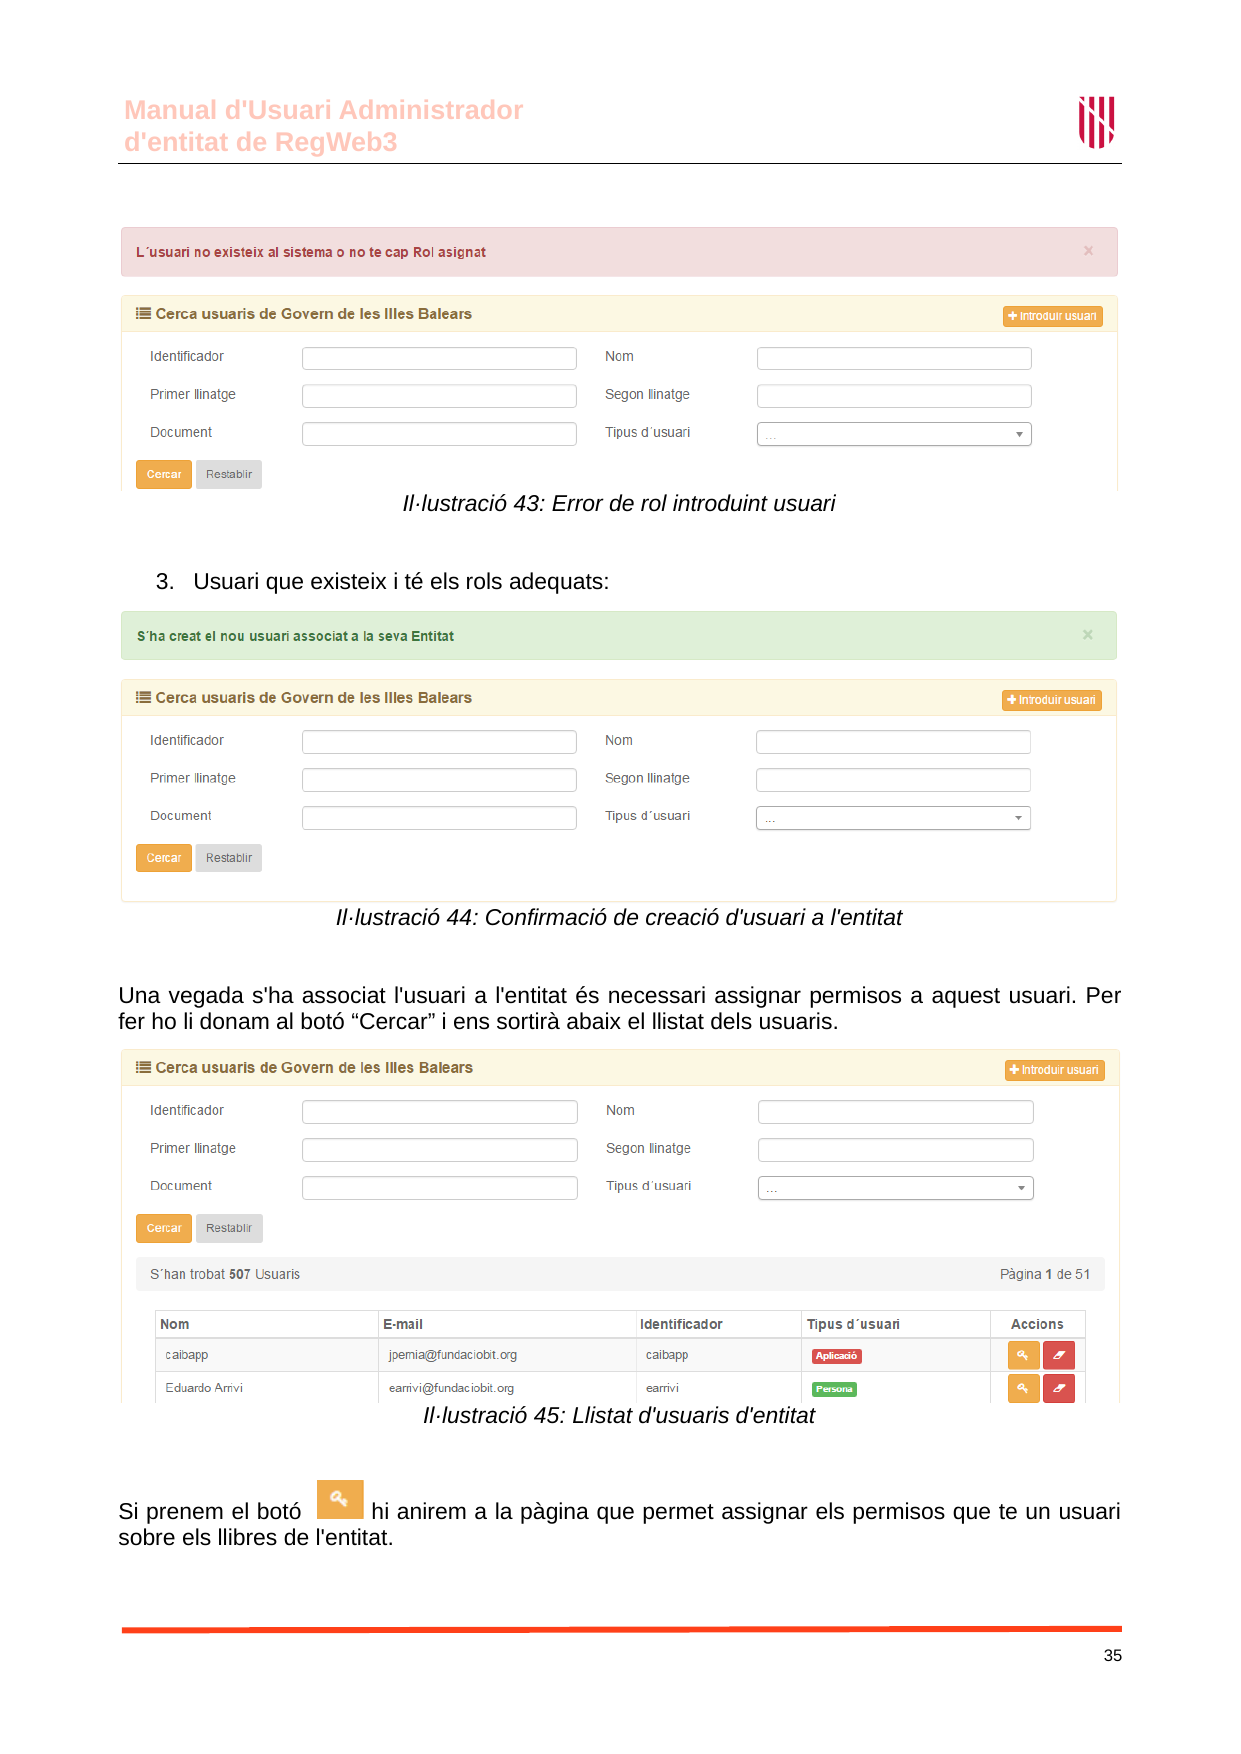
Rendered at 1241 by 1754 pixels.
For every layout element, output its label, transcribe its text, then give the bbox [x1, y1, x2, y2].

text Il·lustració 43: Error de rol introduint usuari [118, 491, 1122, 517]
text Una vegada s'ha associat l'usuari a l'entitat és necessari assignar permisos a aquest usuari. Per fer ho li donam al botó “Cercar” i ens sortirà abaix el llistat dels usuaris. [118, 982, 1122, 1034]
text Il·lustració 44: Confirmació de creació d'usuari a l'entitat [118, 904, 1122, 930]
picture [1076, 94, 1117, 150]
list Usuari que existeix i té els rols adequats: [156, 568, 1122, 594]
text Il·lustració 45: Llistat d'usuaris d'entitat [118, 1403, 1122, 1429]
text Si prenem el botó hi anirem a la pàgina que permet assignar els permisos que te un usuari sobre els llibres de l'entitat. [118, 1480, 1122, 1550]
picture [317, 1480, 364, 1519]
